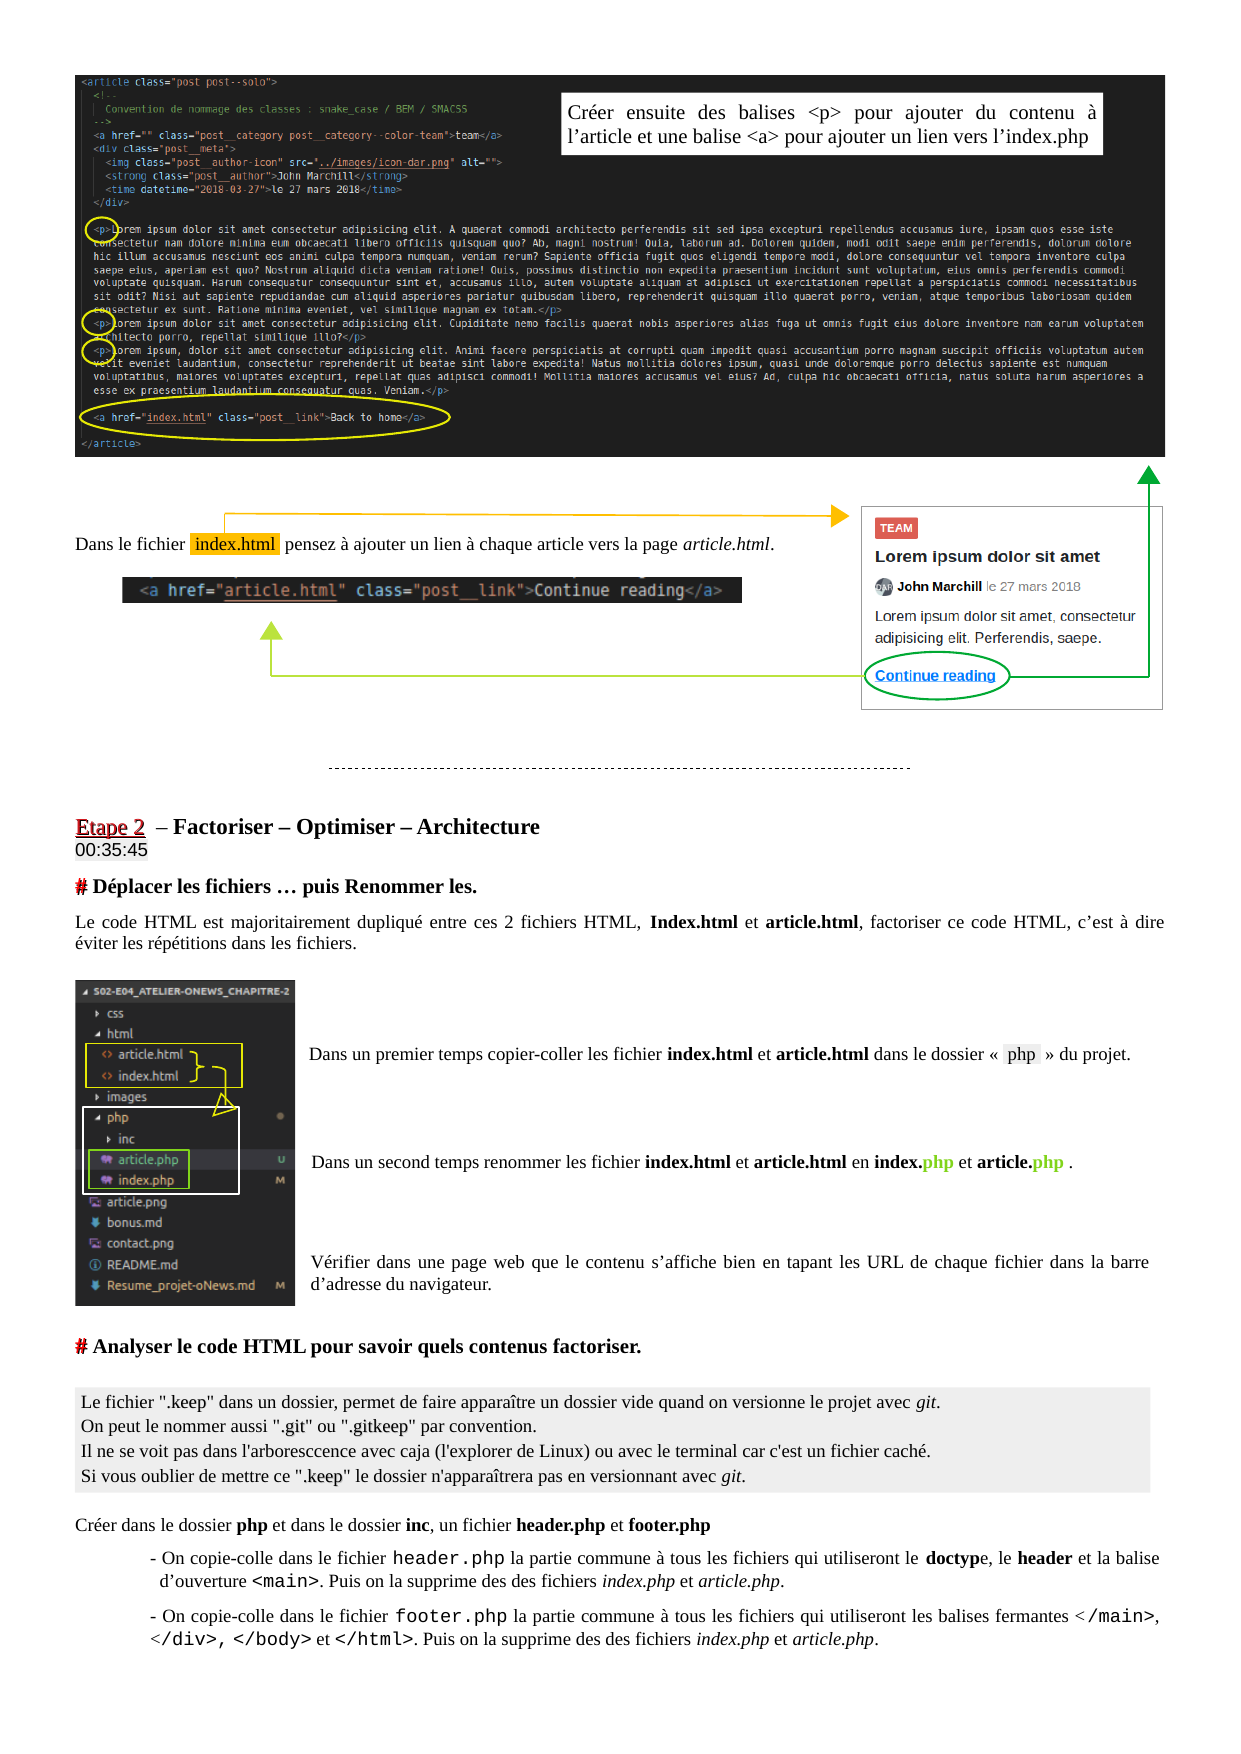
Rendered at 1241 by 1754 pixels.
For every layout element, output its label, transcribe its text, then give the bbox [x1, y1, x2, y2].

picture [122, 577, 742, 603]
text Dans le fichier index.html pensez à ajouter un lien à chaque article vers la page article.html. [75, 533, 861, 555]
text - On copie-colle dans le fichier header.php la partie commune à tous les fichiers qui utiliseront le doctype, le header et la balise d’ouverture <main>. Puis on la supprime des des fichiers index.php et article.php. [75, 1547, 1165, 1593]
picture [863, 509, 1160, 707]
text Créer dans le dossier php et dans le dossier inc, un fichier header.php et footer.php [75, 1514, 1165, 1535]
picture [75, 980, 296, 1306]
text - On copie-colle dans le fichier footer.php la partie commune à tous les fichiers qui utiliseront les balises fermantes </main>, </div>, </body> et </html>. Puis on la supprime des des fichiers index.php et article.php. [75, 1605, 1165, 1651]
picture [863, 509, 1148, 676]
text Le code HTML est majoritairement dupliqué entre ces 2 fichiers HTML, Index.html et article.html, factoriser ce code HTML, c’est à dire éviter les répétitions dans les fichiers. [75, 911, 1165, 954]
text # Déplacer les fichiers … puis Renommer les. [75, 873, 1165, 899]
text # Analyser le code HTML pour savoir quels contenus factoriser. [75, 1332, 1165, 1359]
picture [866, 653, 1008, 698]
text Etape 2 – Factoriser – Optimiser – Architecture 00:35:45 [75, 813, 1165, 861]
picture [75, 75, 1166, 457]
